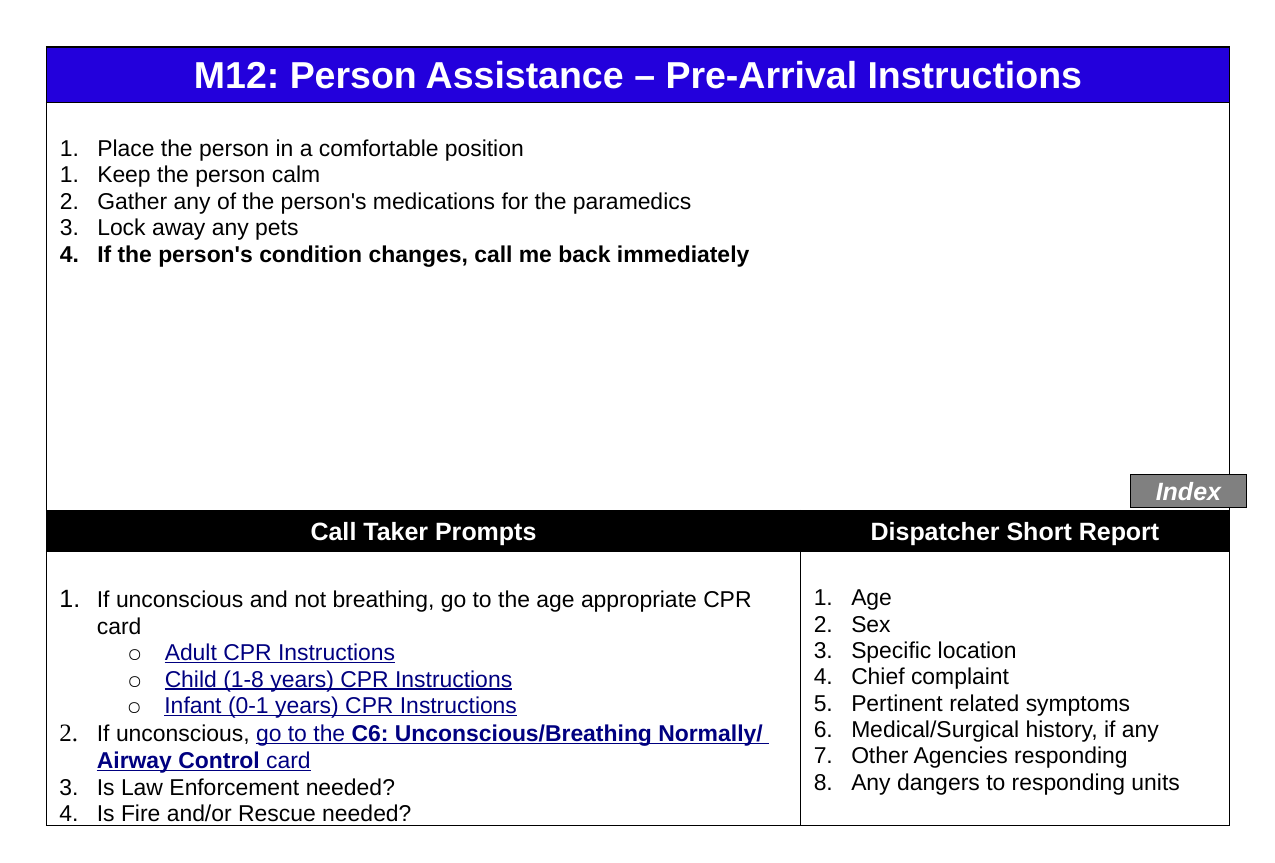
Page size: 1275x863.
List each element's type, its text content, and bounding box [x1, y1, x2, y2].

table_header M12: Person Assistance – Pre-Arrival Instructions [47, 48, 1229, 102]
table_cell Age Sex Specific location Chief complaint Pertinent related symptoms Medical/Surgical history, if any Other Agencies responding Any dangers to responding units [801, 552, 1229, 825]
table_cell If unconscious and not breathing, go to the age appropriate CPR card Adult CPR Instructions Child (1-8 years) CPR Instructions Infant (0-1 years) CPR Instructions If unconscious, go to the C6: Unconscious/Breathing Normally/ Airway Control card Is Law Enforcement needed? Is Fire and/or Rescue needed? [47, 552, 800, 825]
table_cell Call Taker Prompts [47, 511, 800, 551]
table_cell Dispatcher Short Report [801, 511, 1229, 551]
table_cell Place the person in a comfortable position Keep the person calm Gather any of the person's medications for the paramedics Lock away any pets If the person's condition changes, call me back immediately [47, 103, 1229, 510]
